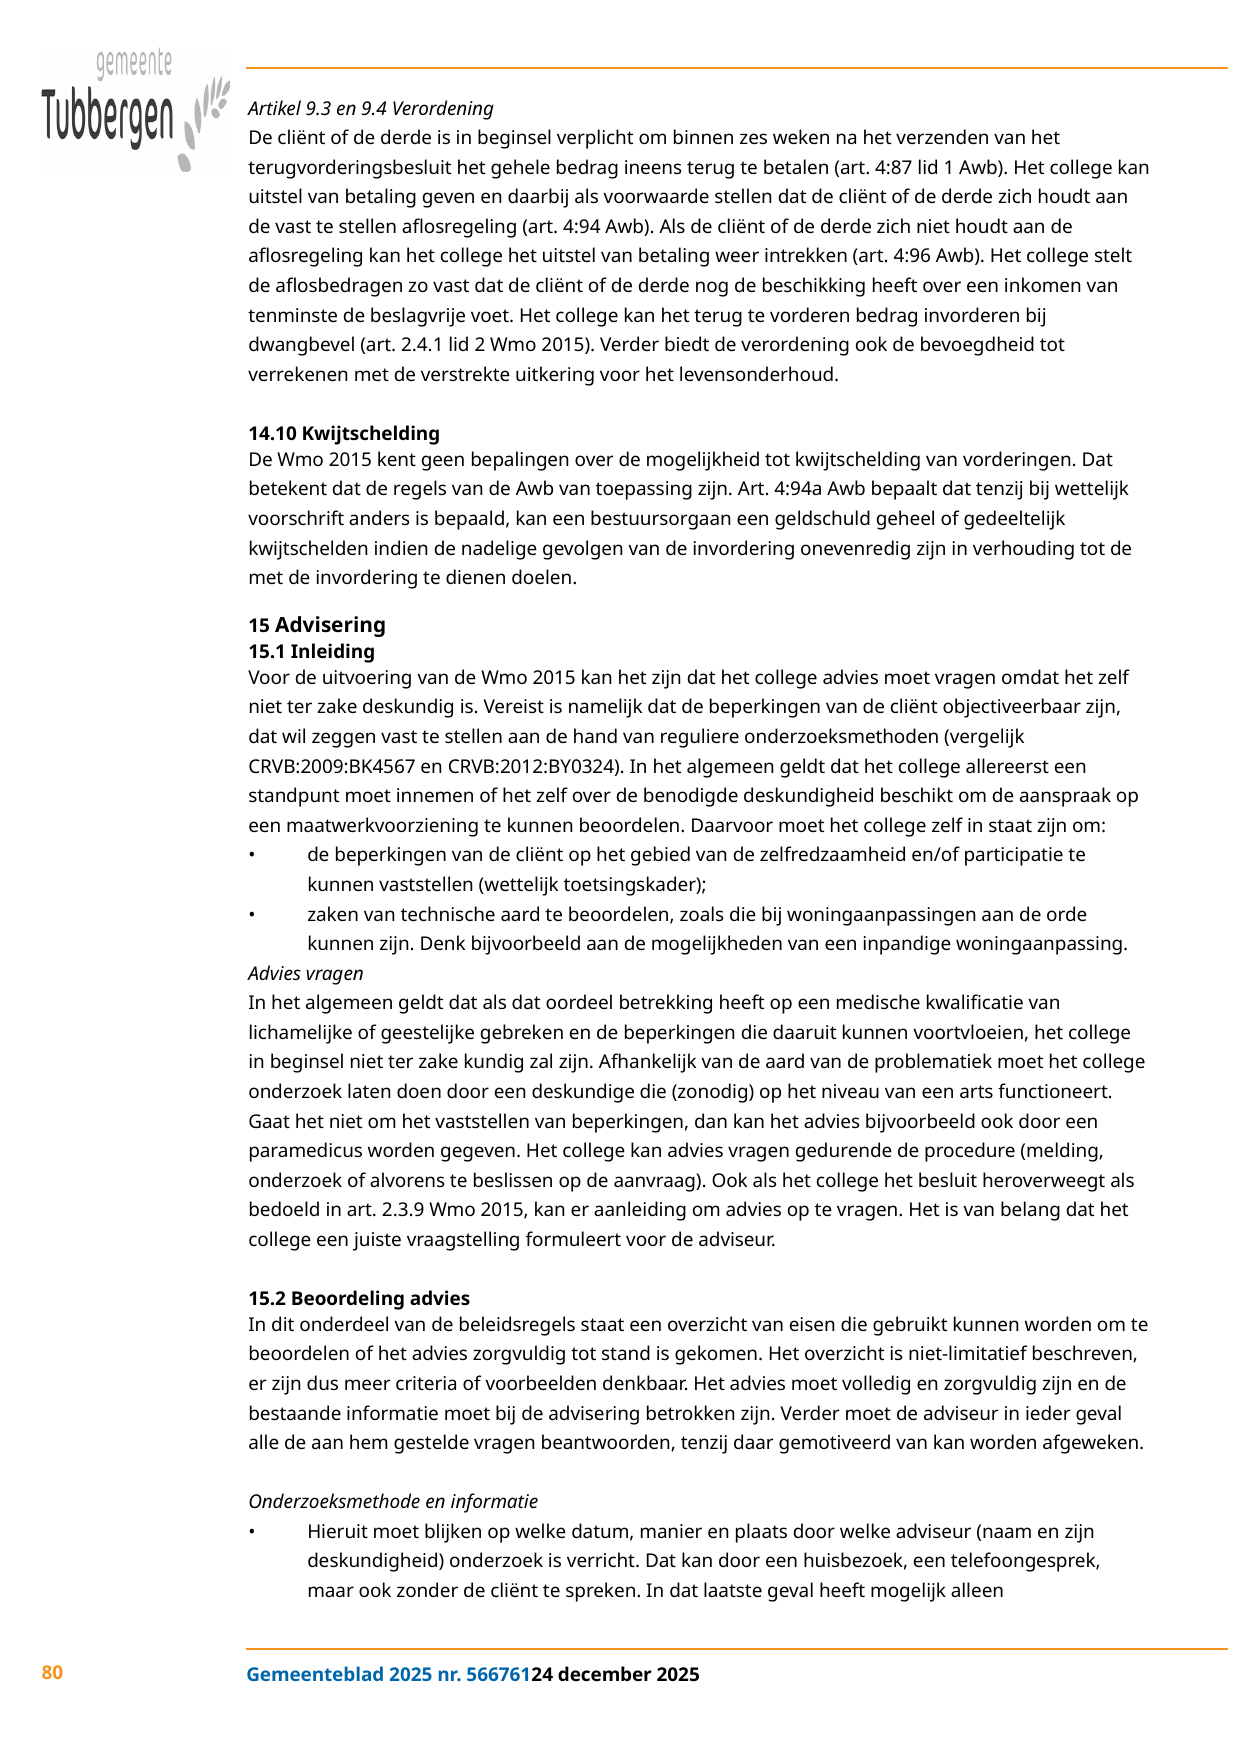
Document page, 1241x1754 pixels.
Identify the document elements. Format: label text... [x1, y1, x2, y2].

text 15.2 Beoordeling advies [248, 1285, 1152, 1311]
text Onderzoeksmethode en informatie [248, 1488, 1152, 1514]
list Hieruit moet blijken op welke datum, manier en plaats door welke adviseur (naam en zijn deskundigheid) onderzoek is verricht. Dat kan door een huisbezoek, een telefoongesprek, maar ook zonder de cliënt te spreken. In dat laatste geval heeft mogelijk alleen [248, 1518, 1152, 1603]
list de beperkingen van de cliënt op het gebied van de zelfredzaamheid en/of participatie te kunnen vaststellen (wettelijk toetsingskader); [248, 842, 1152, 897]
text In het algemeen geldt dat als dat oordeel betrekking heeft op een medische kwalificatie van lichamelijke of geestelijke gebreken en de beperkingen die daaruit kunnen voortvloeien, het college in beginsel niet ter zake kundig zal zijn. Afhankelijk van de aard van de problematiek moet het college onderzoek laten doen door een deskundige die (zonodig) op het niveau van een arts functioneert. Gaat het niet om het vaststellen van beperkingen, dan kan het advies bijvoorbeeld ook door een paramedicus worden gegeven. Het college kan advies vragen gedurende de procedure (melding, onderzoek of alvorens te beslissen op de aanvraag). Ook als het college het besluit heroverweegt als bedoeld in art. 2.3.9 Wmo 2015, kan er aanleiding om advies op te vragen. Het is van belang dat het college een juiste vraagstelling formuleert voor de adviseur. [248, 989, 1152, 1252]
text Advies vragen [248, 960, 1152, 986]
text 15 Advisering [248, 610, 1152, 638]
text In dit onderdeel van de beleidsregels staat een overzicht van eisen die gebruikt kunnen worden om te beoordelen of het advies zorgvuldig tot stand is gekomen. Het overzicht is niet-limitatief beschreven, er zijn dus meer criteria of voorbeelden denkbaar. Het advies moet volledig en zorgvuldig zijn en de bestaande informatie moet bij de advisering betrokken zijn. Verder moet de adviseur in ieder geval alle de aan hem gestelde vragen beantwoorden, tenzij daar gemotiveerd van kan worden afgeweken. [248, 1311, 1152, 1455]
text Voor de uitvoering van de Wmo 2015 kan het zijn dat het college advies moet vragen omdat het zelf niet ter zake deskundig is. Vereist is namelijk dat de beperkingen van de cliënt objectiveerbaar zijn, dat wil zeggen vast te stellen aan de hand van reguliere onderzoeksmethoden (vergelijk CRVB:2009:BK4567 en CRVB:2012:BY0324). In het algemeen geldt dat het college allereerst een standpunt moet innemen of het zelf over de benodigde deskundigheid beschikt om de aanspraak op een maatwerkvoorziening te kunnen beoordelen. Daarvoor moet het college zelf in staat zijn om: [248, 664, 1152, 838]
text Artikel 9.3 en 9.4 Verordening [248, 95, 1152, 121]
text De cliënt of de derde is in beginsel verplicht om binnen zes weken na het verzenden van het terugvorderingsbesluit het gehele bedrag ineens terug te betalen (art. 4:87 lid 1 Awb). Het college kan uitstel van betaling geven en daarbij als voorwaarde stellen dat de cliënt of de derde zich houdt aan de vast te stellen aflosregeling (art. 4:94 Awb). Als de cliënt of de derde zich niet houdt aan de aflosregeling kan het college het uitstel van betaling weer intrekken (art. 4:96 Awb). Het college stelt de aflosbedragen zo vast dat de cliënt of de derde nog de beschikking heeft over een inkomen van tenminste de beslagvrije voet. Het college kan het terug te vorderen bedrag invorderen bij dwangbevel (art. 2.4.1 lid 2 Wmo 2015). Verder biedt de verordening ook de bevoegdheid tot verrekenen met de verstrekte uitkering voor het levensonderhoud. [248, 124, 1152, 387]
picture [41, 47, 231, 172]
list zaken van technische aard te beoordelen, zoals die bij woningaanpassingen aan de orde kunnen zijn. Denk bijvoorbeeld aan de mogelijkheden van een inpandige woningaanpassing. [248, 901, 1152, 956]
text De Wmo 2015 kent geen bepalingen over de mogelijkheid tot kwijtschelding van vorderingen. Dat betekent dat de regels van de Awb van toepassing zijn. Art. 4:94a Awb bepaalt dat tenzij bij wettelijk voorschrift anders is bepaald, kan een bestuursorgaan een geldschuld geheel of gedeeltelijk kwijtschelden indien de nadelige gevolgen van de invordering onevenredig zijn in verhouding tot de met de invordering te dienen doelen. [248, 446, 1152, 590]
text 15.1 Inleiding [248, 638, 1152, 664]
text 14.10 Kwijtschelding [248, 420, 1152, 446]
